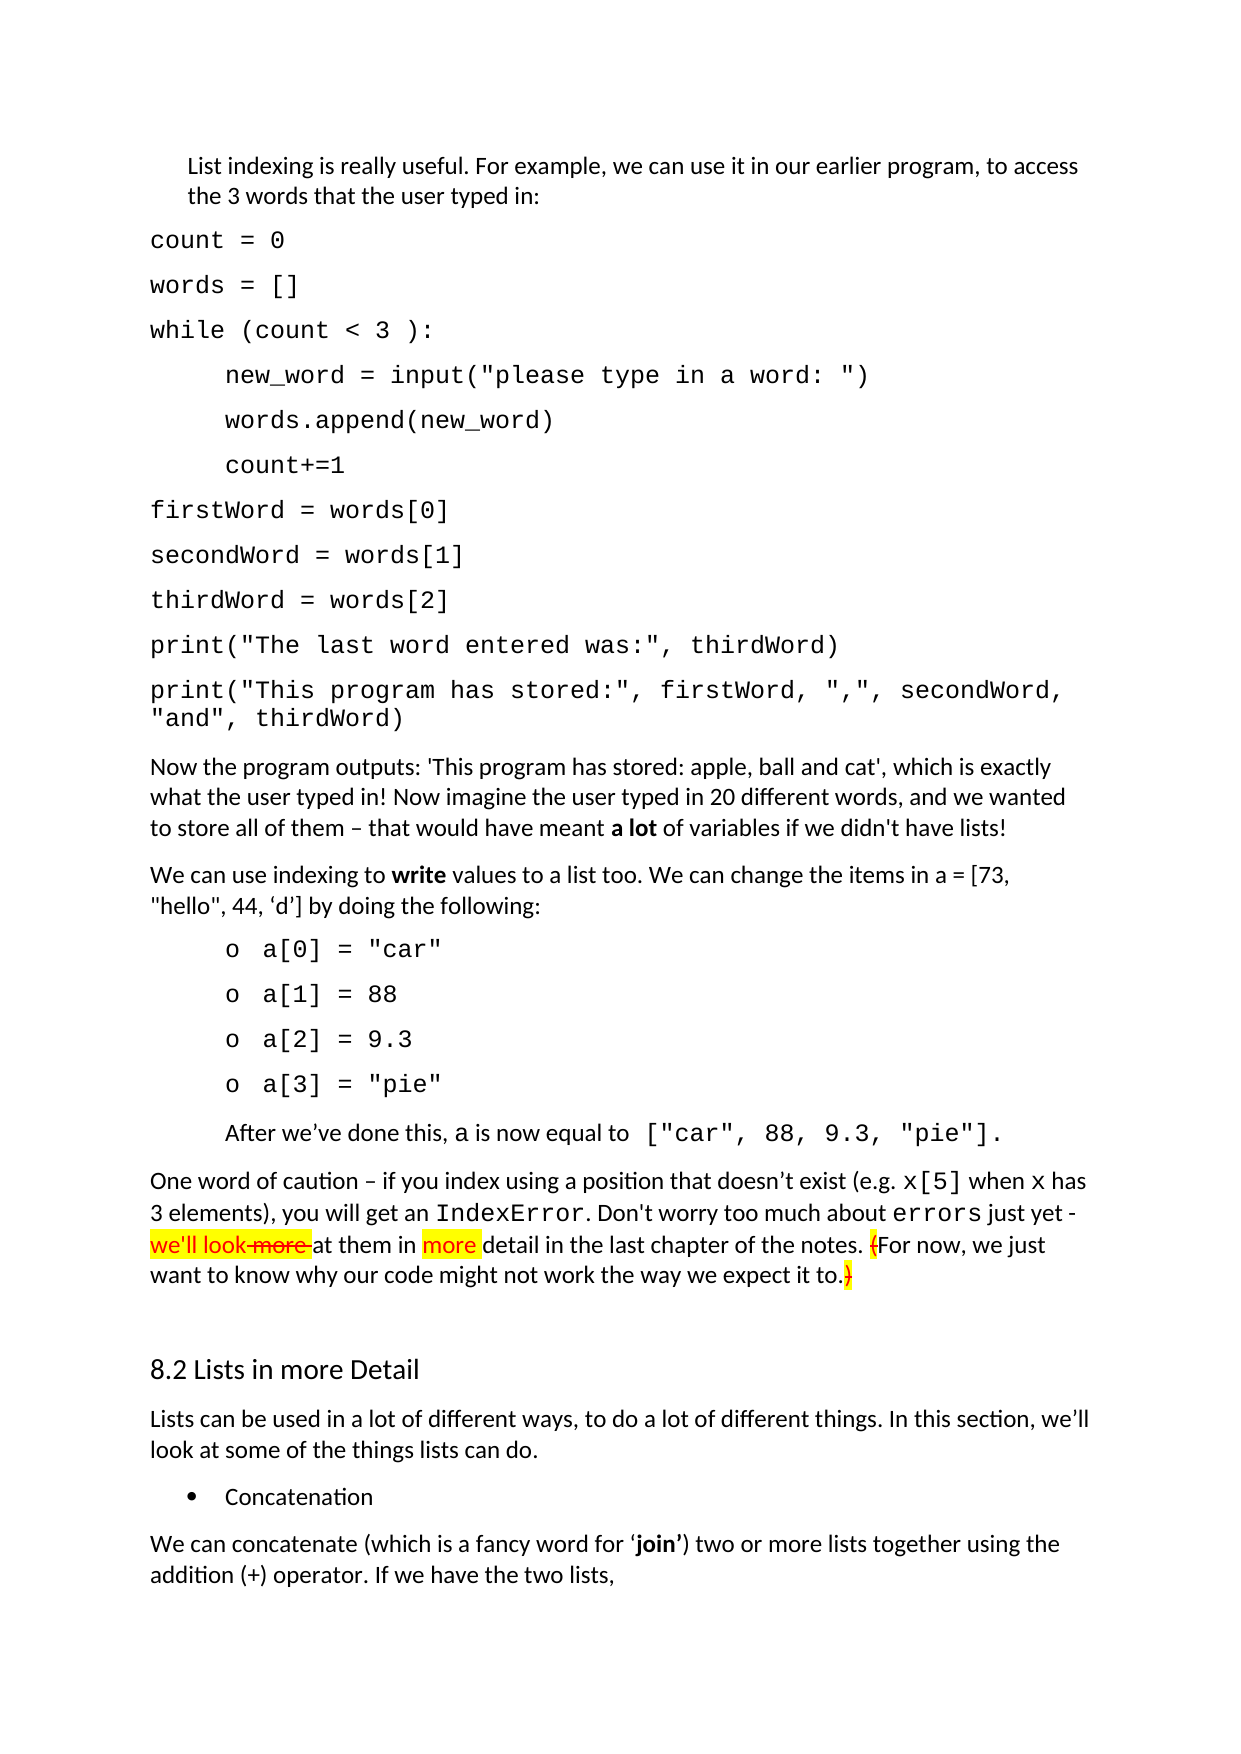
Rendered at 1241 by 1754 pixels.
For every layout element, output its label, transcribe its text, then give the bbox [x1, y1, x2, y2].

list After we’ve done this, a is now equal to ["car", 88, 9.3, "pie"]. [225, 1117, 1090, 1149]
text count = 0 [150, 228, 1090, 256]
text 8.2 Lists in more Detail [150, 1351, 1090, 1387]
text We can use indexing to write values to a list too. We can change the items in a = [73, "hello", 44, ‘d’] by doing the following: [150, 859, 1090, 920]
text thirdWord = words[2] [150, 588, 1090, 616]
list a[3] = "pie" [225, 1072, 1090, 1100]
text Now the program outputs: 'This program has stored: apple, ball and cat', which is exactly what the user typed in! Now imagine the user typed in 20 different words, and we wanted to store all of them – that would have meant a lot of variables if we didn't have lists! [150, 751, 1090, 843]
list a[2] = 9.3 [225, 1027, 1090, 1055]
text Lists can be used in a lot of different ways, to do a lot of different things. In this section, we’ll look at some of the things lists can do. [150, 1404, 1090, 1465]
text new_word = input("please type in a word: ") [150, 363, 1090, 391]
text while (count < 3 ): [150, 318, 1090, 346]
text words.append(new_word) [150, 408, 1090, 436]
text count+=1 [150, 453, 1090, 481]
text words = [] [150, 273, 1090, 301]
list a[1] = 88 [225, 982, 1090, 1010]
text One word of caution – if you index using a position that doesn’t exist (e.g. x[5] when x has 3 elements), you will get an IndexError. Don't worry too much about errors just yet - we'll look more at them in more detail in the last chapter of the notes. (For now, we just want to know why our code might not work the way we expect it to.) [150, 1165, 1090, 1290]
text print("This program has stored:", firstWord, ",", secondWord, "and", thirdWord) [150, 678, 1090, 734]
text firstWord = words[0] [150, 498, 1090, 526]
text We can concatenate (which is a fancy word for ‘join’) two or more lists together using the addition (+) operator. If we have the two lists, [150, 1528, 1090, 1589]
text print("The last word entered was:", thirdWord) [150, 633, 1090, 661]
list Concatenation [187, 1481, 1090, 1512]
text List indexing is really useful. For example, we can use it in our earlier program, to access the 3 words that the user typed in: [187, 150, 1090, 211]
list a[0] = "car" [225, 937, 1090, 965]
text secondWord = words[1] [150, 543, 1090, 571]
